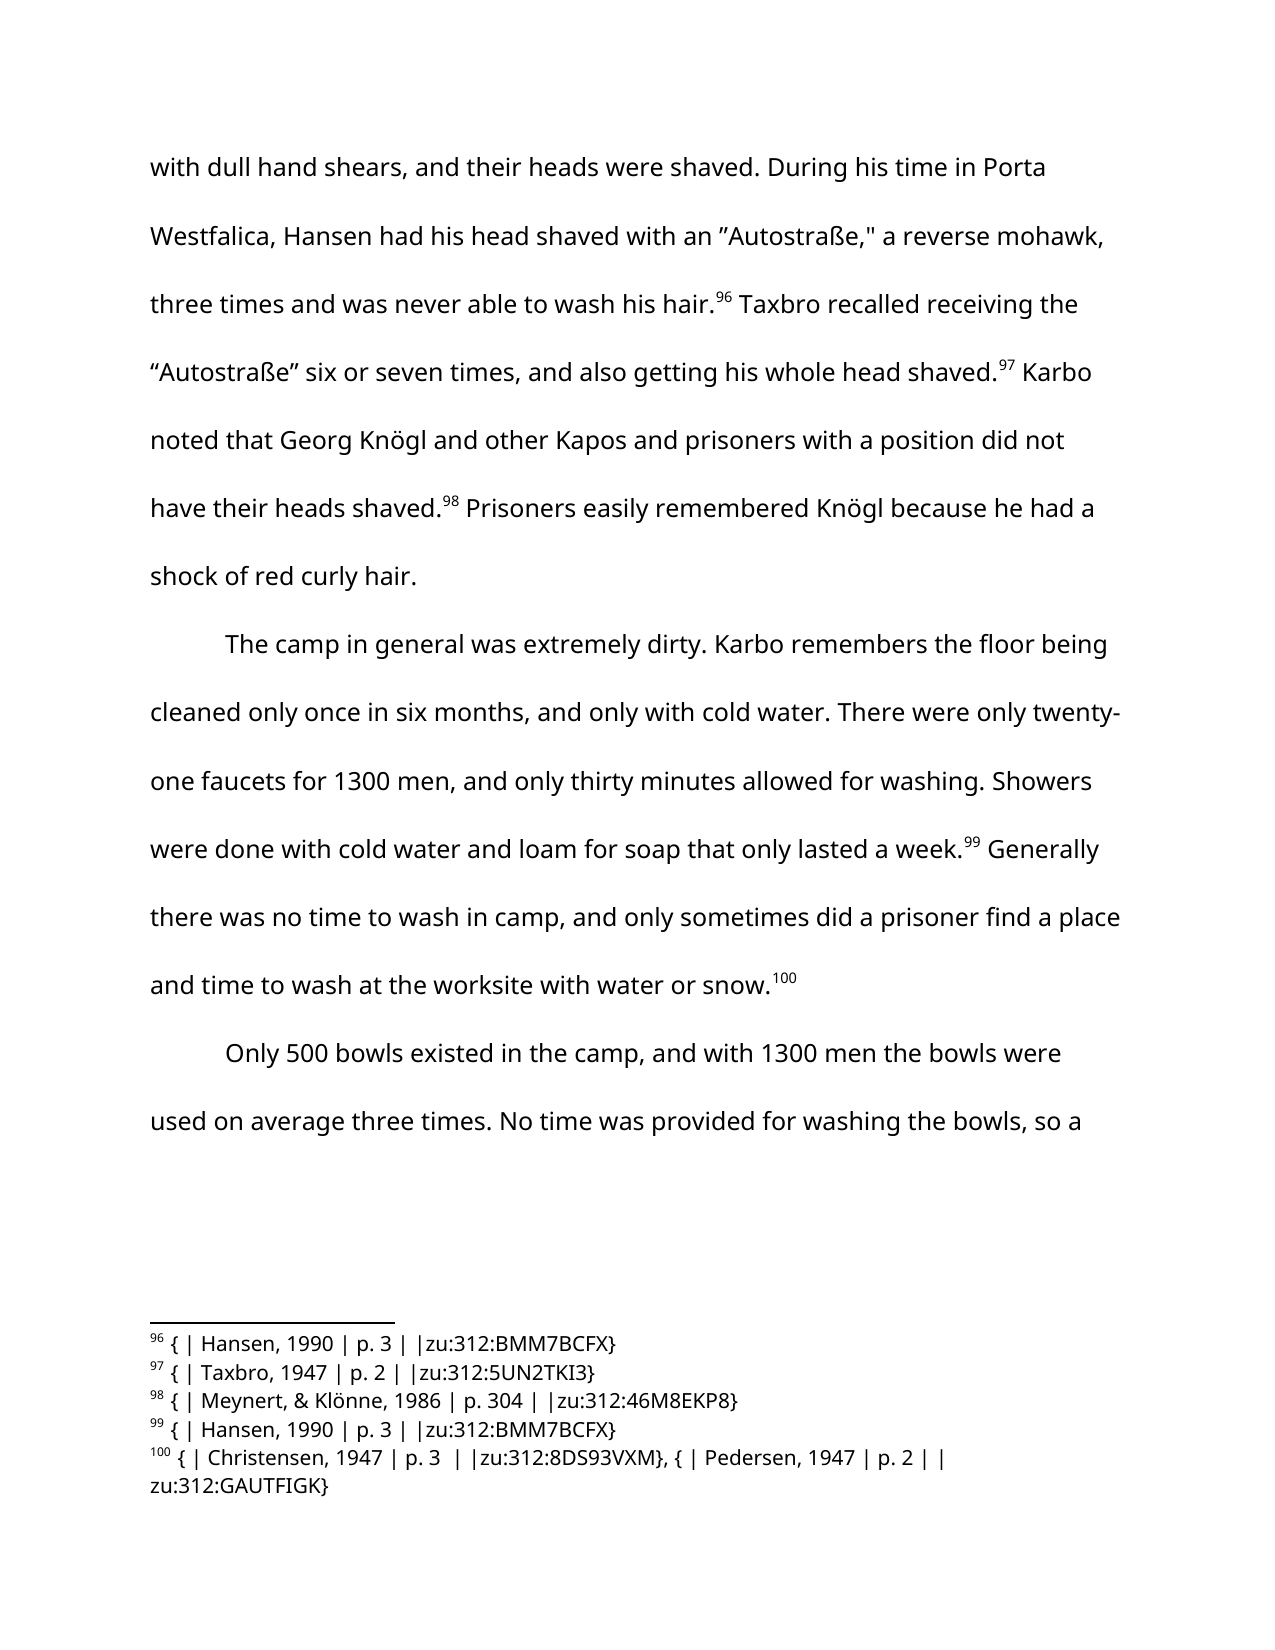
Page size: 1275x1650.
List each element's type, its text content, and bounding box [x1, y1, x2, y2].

text { | Christensen, 1947 | p. 3 | |zu:312:8DS93VXM}, { | Pedersen, 1947 | p. 2 | |zu:312:GAUTFIGK} [150, 1443, 1125, 1500]
text { | Taxbro, 1947 | p. 2 | |zu:312:5UN2TKI3} [150, 1358, 1125, 1386]
text { | Hansen, 1990 | p. 3 | |zu:312:BMM7BCFX} [150, 1329, 1125, 1358]
text Only 500 bowls existed in the camp, and with 1300 men the bowls were used on average three times. No time was provided for washing the bowls, so a [150, 1036, 1125, 1138]
text The camp in general was extremely dirty. Karbo remembers the floor being cleaned only once in six months, and only with cold water. There were only twenty-one faucets for 1300 men, and only thirty minutes allowed for washing. Showers were done with cold water and loam for soap that only lasted a week. Generally there was no time to wash in camp, and only sometimes did a prisoner find a place and time to wash at the worksite with water or snow. [150, 627, 1125, 1002]
text { | Meynert, & Klönne, 1986 | p. 304 | |zu:312:46M8EKP8} [150, 1386, 1125, 1415]
text with dull hand shears, and their heads were shaved. During his time in Porta Westfalica, Hansen had his head shaved with an ”Autostraße," a reverse mohawk, three times and was never able to wash his hair. Taxbro recalled receiving the “Autostraße” six or seven times, and also getting his whole head shaved. Karbo noted that Georg Knögl and other Kapos and prisoners with a position did not have their heads shaved. Prisoners easily remembered Knögl because he had a shock of red curly hair. [150, 150, 1125, 593]
text { | Hansen, 1990 | p. 3 | |zu:312:BMM7BCFX} [150, 1415, 1125, 1443]
